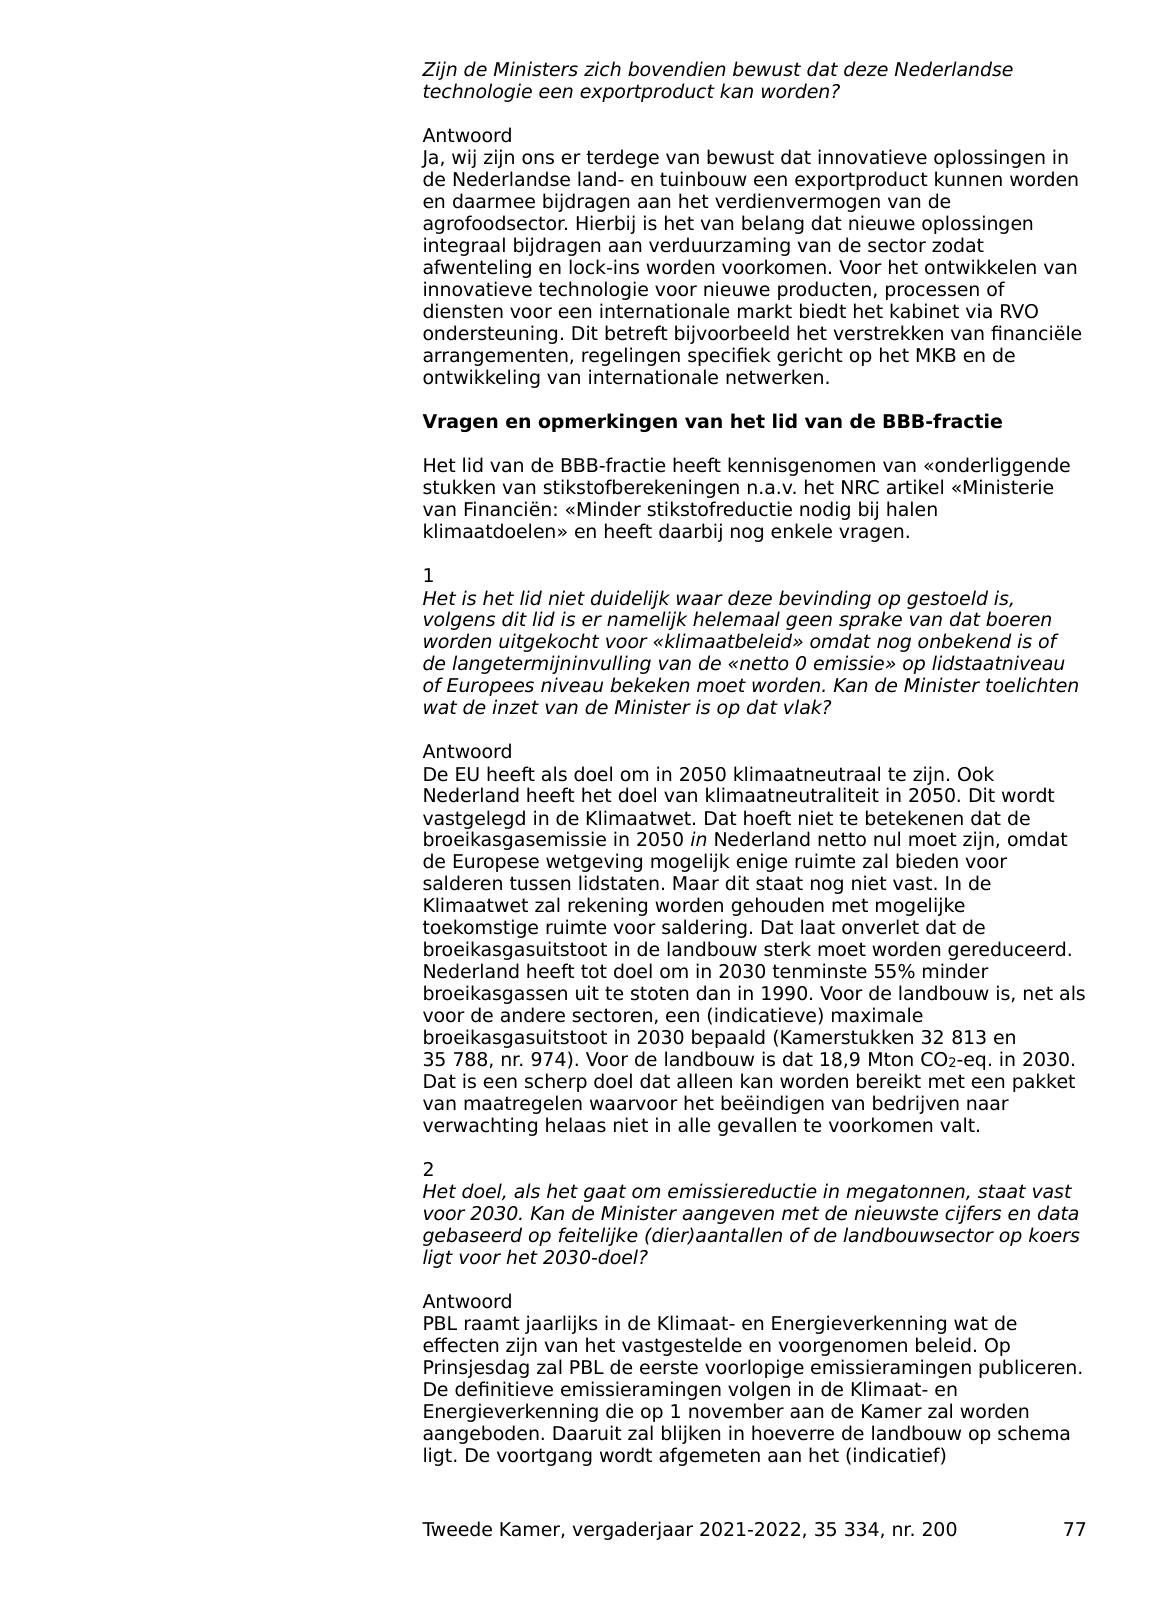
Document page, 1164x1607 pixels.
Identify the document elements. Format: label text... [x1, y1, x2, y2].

text Ja, wij zijn ons er terdege van bewust dat innovatieve oplossingen in de Nederlandse land- en tuinbouw een exportproduct kunnen worden en daarmee bijdragen aan het verdienvermogen van de agrofoodsector. Hierbij is het van belang dat nieuwe oplossingen integraal bijdragen aan verduurzaming van de sector zodat afwenteling en lock-ins worden voorkomen. Voor het ontwikkelen van innovatieve technologie voor nieuwe producten, processen of diensten voor een internationale markt biedt het kabinet via RVO ondersteuning. Dit betreft bijvoorbeeld het verstrekken van financiële arrangementen, regelingen specifiek gericht op het MKB en de ontwikkeling van internationale netwerken. [422, 147, 1087, 389]
text Het doel, als het gaat om emissiereductie in megatonnen, staat vast voor 2030. Kan de Minister aangeven met de nieuwste cijfers en data gebaseerd op feitelijke (dier)aantallen of de landbouwsector op koers ligt voor het 2030-doel? [422, 1181, 1087, 1269]
text Nederland heeft tot doel om in 2030 tenminste 55% minder broeikasgassen uit te stoten dan in 1990. Voor de landbouw is, net als voor de andere sectoren, een (indicatieve) maximale broeikasgasuitstoot in 2030 bepaald (Kamerstukken 32 813 en 35 788, nr. 974). Voor de landbouw is dat 18,9 Mton CO2-eq. in 2030. Dat is een scherp doel dat alleen kan worden bereikt met een pakket van maatregelen waarvoor het beëindigen van bedrijven naar verwachting helaas niet in alle gevallen te voorkomen valt. [422, 961, 1087, 1137]
text 2 [422, 1159, 1087, 1181]
text De EU heeft als doel om in 2050 klimaatneutraal te zijn. Ook Nederland heeft het doel van klimaatneutraliteit in 2050. Dit wordt vastgelegd in de Klimaatwet. Dat hoeft niet te betekenen dat de broeikasgasemissie in 2050 in Nederland netto nul moet zijn, omdat de Europese wetgeving mogelijk enige ruimte zal bieden voor salderen tussen lidstaten. Maar dit staat nog niet vast. In de Klimaatwet zal rekening worden gehouden met mogelijke toekomstige ruimte voor saldering. Dat laat onverlet dat de broeikasgasuitstoot in de landbouw sterk moet worden gereduceerd. [422, 763, 1087, 961]
subtitle Vragen en opmerkingen van het lid van de BBB-fractie [422, 411, 1087, 433]
text Het lid van de BBB-fractie heeft kennisgenomen van «onderliggende stukken van stikstofberekeningen n.a.v. het NRC artikel «Ministerie van Financiën: «Minder stikstofreductie nodig bij halen klimaatdoelen» en heeft daarbij nog enkele vragen. [422, 455, 1087, 543]
text Zijn de Ministers zich bovendien bewust dat deze Nederlandse technologie een exportproduct kan worden? [422, 59, 1087, 103]
text Antwoord [422, 741, 1087, 763]
text Antwoord [422, 1291, 1087, 1313]
text Antwoord [422, 125, 1087, 147]
text Het is het lid niet duidelijk waar deze bevinding op gestoeld is, volgens dit lid is er namelijk helemaal geen sprake van dat boeren worden uitgekocht voor «klimaatbeleid» omdat nog onbekend is of de langetermijninvulling van de «netto 0 emissie» op lidstaatniveau of Europees niveau bekeken moet worden. Kan de Minister toelichten wat de inzet van de Minister is op dat vlak? [422, 587, 1087, 719]
text PBL raamt jaarlijks in de Klimaat- en Energieverkenning wat de effecten zijn van het vastgestelde en voorgenomen beleid. Op Prinsjesdag zal PBL de eerste voorlopige emissieramingen publiceren. De definitieve emissieramingen volgen in de Klimaat- en Energieverkenning die op 1 november aan de Kamer zal worden aangeboden. Daaruit zal blijken in hoeverre de landbouw op schema ligt. De voortgang wordt afgemeten aan het (indicatief) [422, 1313, 1087, 1467]
text 1 [422, 565, 1087, 587]
